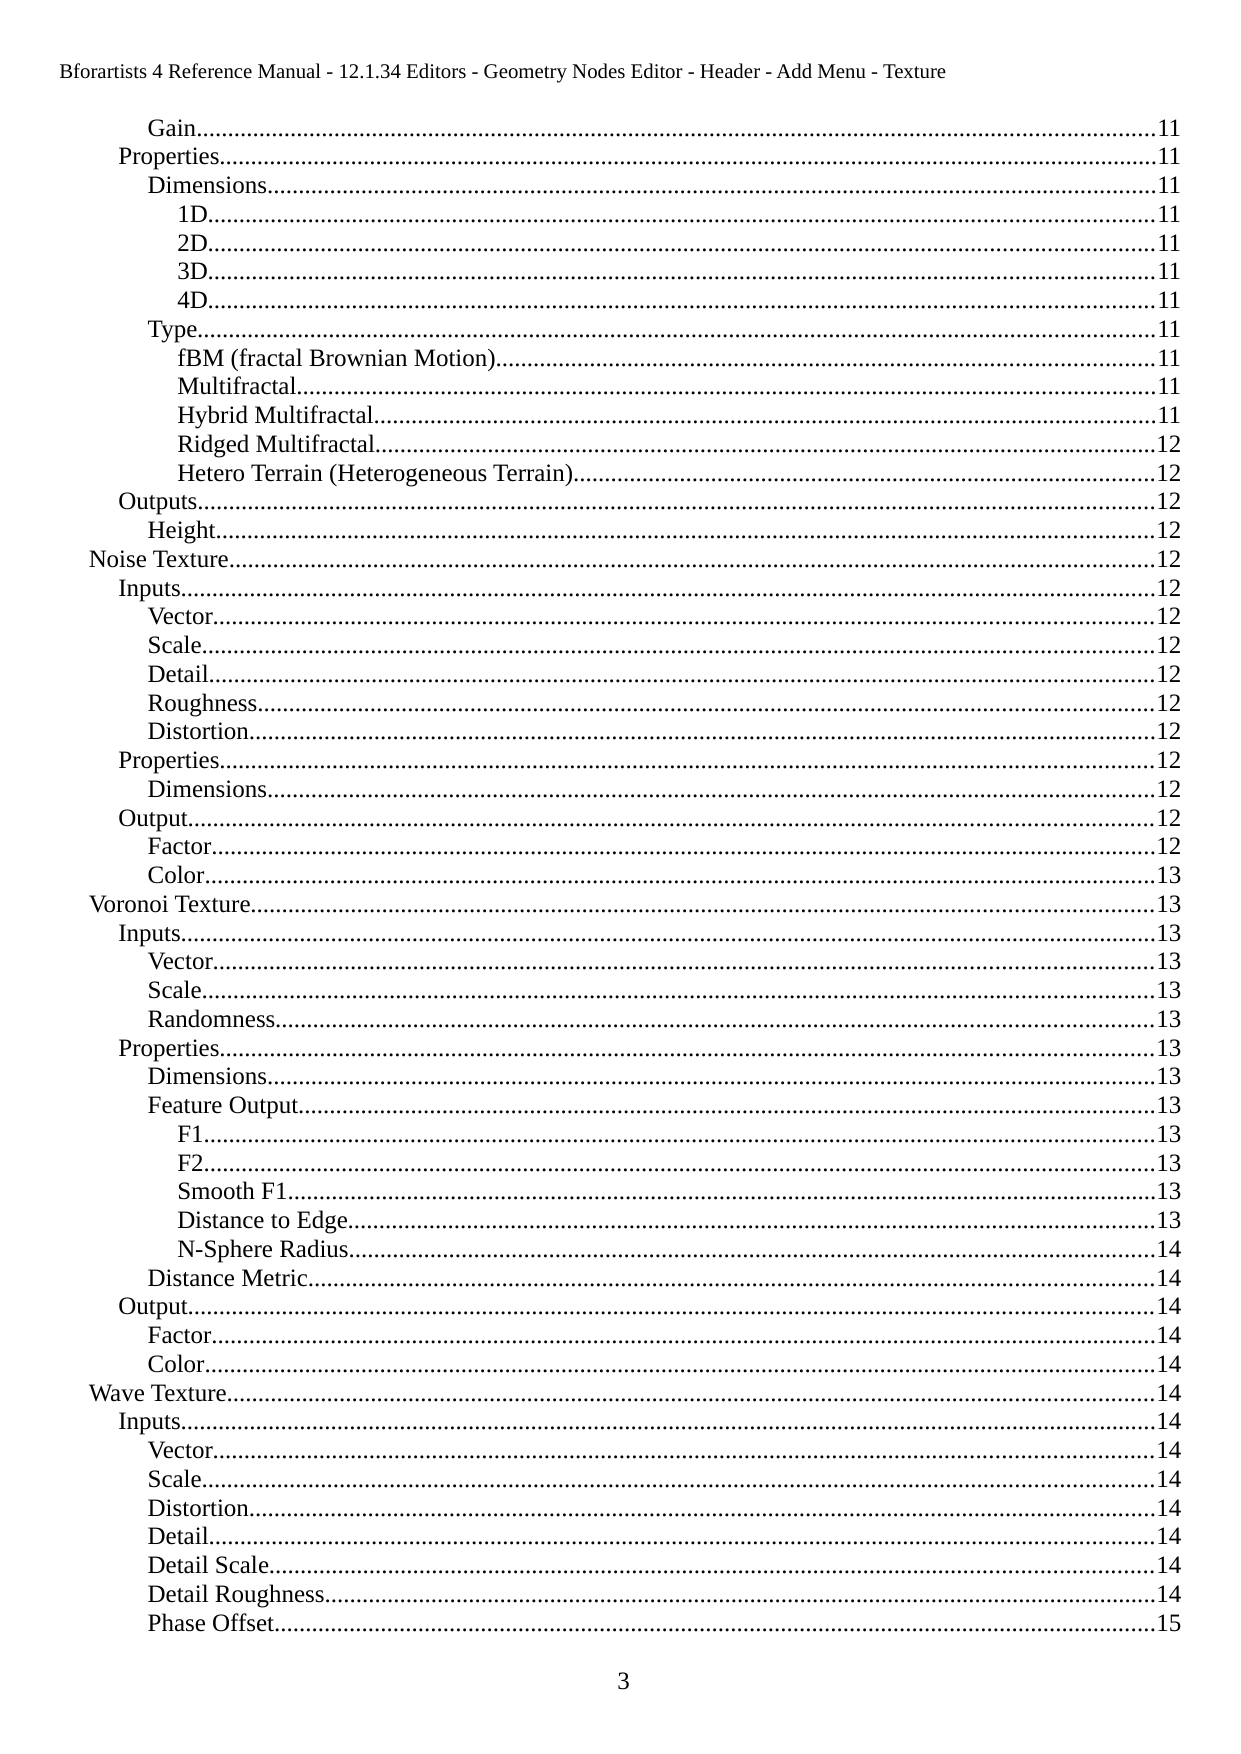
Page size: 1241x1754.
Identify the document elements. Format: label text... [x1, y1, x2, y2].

text Hybrid Multifractal 11 [177, 400, 1181, 429]
text 4D 11 [177, 285, 1181, 314]
text fBM (fractal Brownian Motion) 11 [177, 343, 1181, 371]
text Factor 14 [147, 1320, 1181, 1349]
text Distortion 12 [147, 716, 1181, 745]
text Scale 12 [147, 630, 1181, 659]
text Ridged Multifractal 12 [177, 429, 1181, 458]
text Randomness 13 [147, 1004, 1181, 1033]
text Color 14 [147, 1349, 1181, 1378]
text Phase Offset 15 [147, 1608, 1181, 1636]
text Dimensions 11 [147, 170, 1181, 199]
text Inputs 12 [118, 573, 1181, 601]
text Properties 13 [118, 1033, 1181, 1061]
text Scale 13 [147, 975, 1181, 1004]
text Type 11 [147, 314, 1181, 343]
text Smooth F1 13 [177, 1176, 1181, 1205]
text Detail Scale 14 [147, 1550, 1181, 1579]
text Detail 14 [147, 1521, 1181, 1550]
text Distance to Edge 13 [177, 1205, 1181, 1234]
text Output 12 [118, 803, 1181, 831]
text 2D 11 [177, 228, 1181, 256]
text Output 14 [118, 1291, 1181, 1320]
text Scale 14 [147, 1464, 1181, 1493]
text Gain 11 [147, 113, 1181, 141]
text Factor 12 [147, 831, 1181, 860]
text 3D 11 [177, 256, 1181, 285]
text Voronoi Texture 13 [88, 889, 1181, 918]
text Distortion 14 [147, 1493, 1181, 1521]
text Multifractal 11 [177, 371, 1181, 400]
text Noise Texture 12 [88, 544, 1181, 573]
text Outputs 12 [118, 486, 1181, 515]
text Dimensions 13 [147, 1061, 1181, 1090]
text Vector 14 [147, 1435, 1181, 1464]
text Height 12 [147, 515, 1181, 544]
text Roughness 12 [147, 688, 1181, 716]
text Vector 12 [147, 601, 1181, 630]
text Wave Texture 14 [88, 1378, 1181, 1406]
text F2 13 [177, 1148, 1181, 1176]
text Vector 13 [147, 946, 1181, 975]
text Properties 11 [118, 141, 1181, 170]
text Properties 12 [118, 745, 1181, 774]
text Color 13 [147, 860, 1181, 889]
text Inputs 13 [118, 918, 1181, 946]
text Dimensions 12 [147, 774, 1181, 803]
text F1 13 [177, 1119, 1181, 1148]
text 1D 11 [177, 199, 1181, 228]
text Detail 12 [147, 659, 1181, 688]
text Inputs 14 [118, 1406, 1181, 1435]
text Feature Output 13 [147, 1090, 1181, 1119]
text Detail Roughness 14 [147, 1579, 1181, 1608]
text Distance Metric 14 [147, 1263, 1181, 1291]
text Hetero Terrain (Heterogeneous Terrain) 12 [177, 458, 1181, 486]
text N-Sphere Radius 14 [177, 1234, 1181, 1263]
